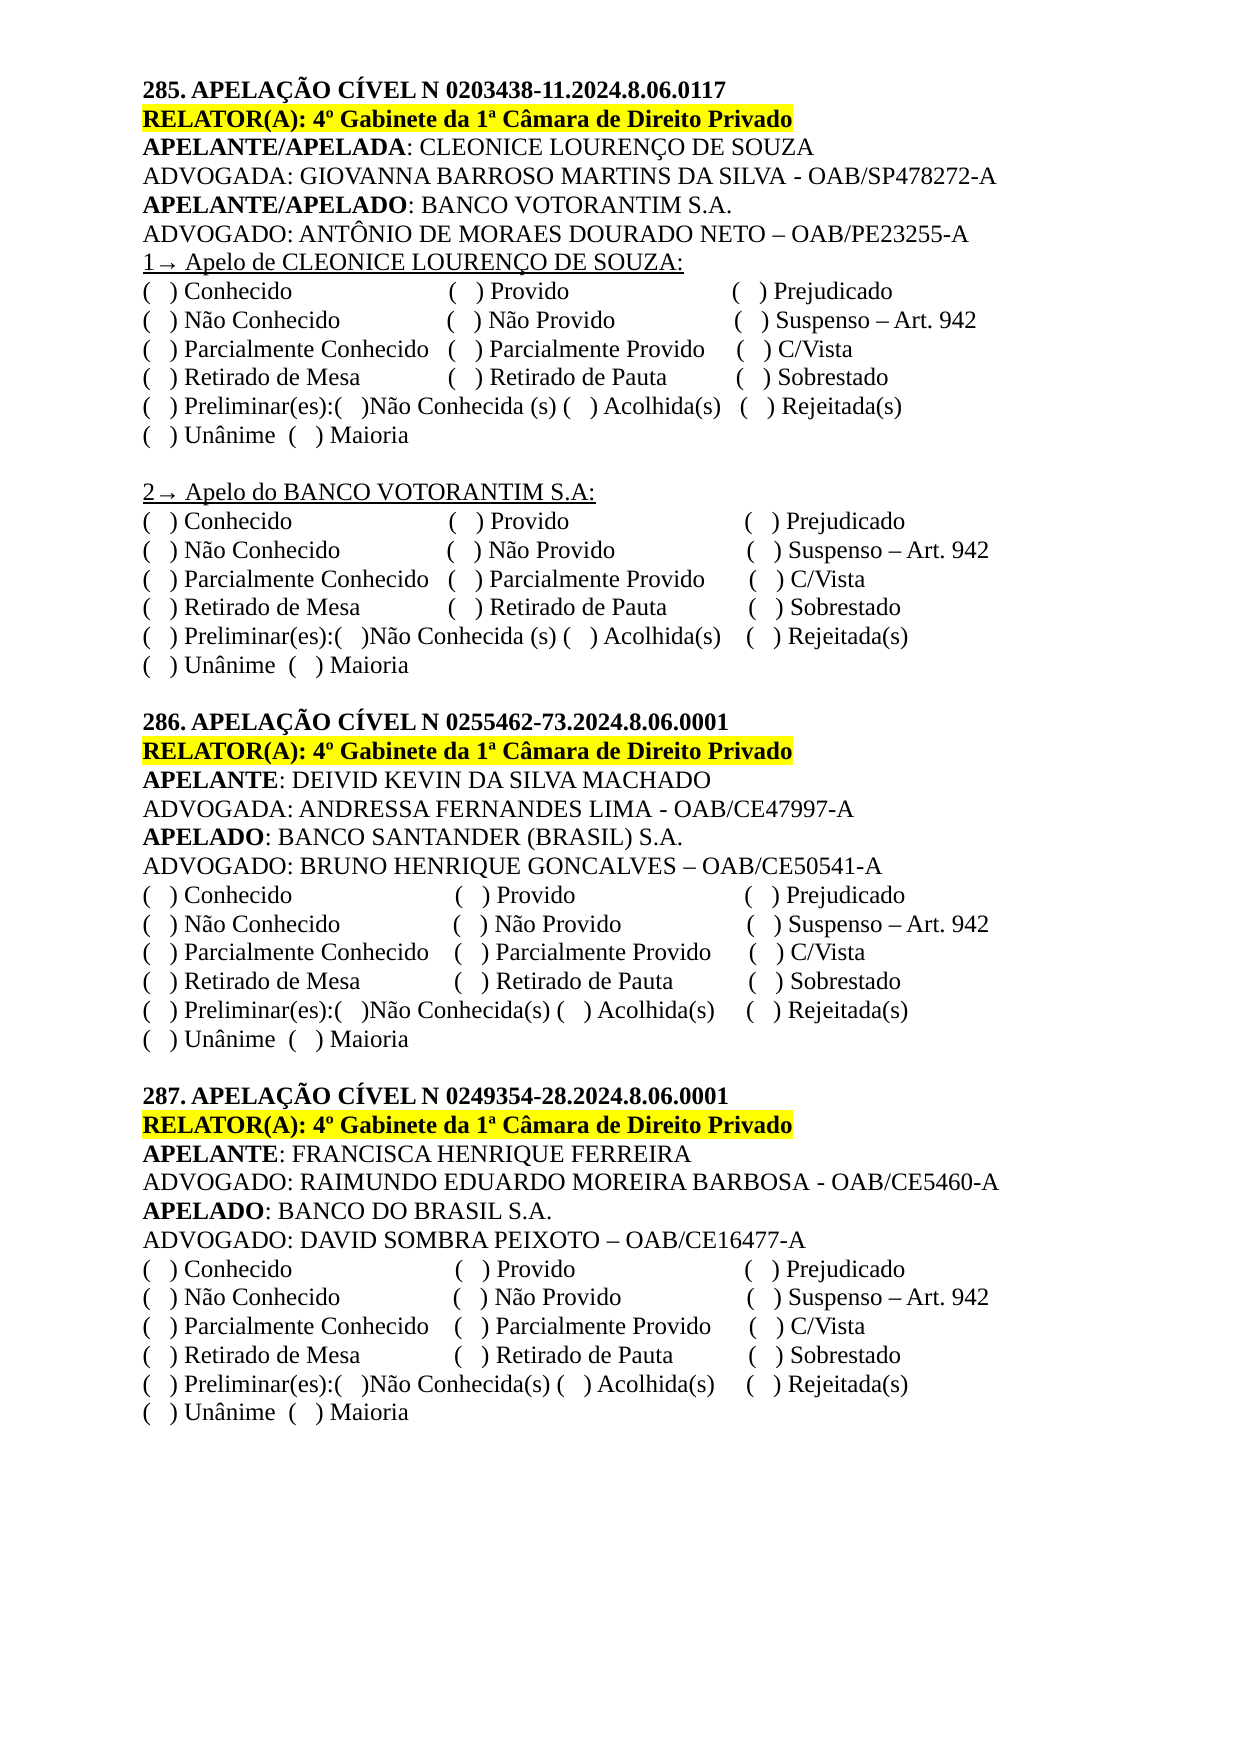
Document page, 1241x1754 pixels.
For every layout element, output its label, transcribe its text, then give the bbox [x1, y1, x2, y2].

text ( ) Não Conhecido ( ) Não Provido ( ) Suspenso – Art. 942 [142, 305, 1158, 334]
text ( ) Preliminar(es):( )Não Conhecida(s) ( ) Acolhida(s) ( ) Rejeitada(s) [142, 1369, 1158, 1397]
text ( ) Unânime ( ) Maioria [142, 1397, 1141, 1484]
text ( ) Retirado de Mesa ( ) Retirado de Pauta ( ) Sobrestado [142, 592, 1158, 621]
text ( ) Parcialmente Conhecido ( ) Parcialmente Provido ( ) C/Vista [142, 937, 1158, 966]
text ( ) Não Conhecido ( ) Não Provido ( ) Suspenso – Art. 942 [142, 535, 1158, 564]
text ( ) Preliminar(es):( )Não Conhecida(s) ( ) Acolhida(s) ( ) Rejeitada(s) [142, 995, 1158, 1024]
text ( ) Parcialmente Conhecido ( ) Parcialmente Provido ( ) C/Vista [142, 564, 1158, 592]
text ( ) Unânime ( ) Maioria 286. APELAÇÃO CÍVEL N 0255462-73.2024.8.06.0001 RELATOR(A): 4º Gabinete da 1ª Câmara de Direito Privado APELANTE: DEIVID KEVIN DA SILVA MACHADO ADVOGADA: ANDRESSA FERNANDES LIMA - OAB/CE47997-A APELADO: BANCO SANTANDER (BRASIL) S.A. ADVOGADO: BRUNO HENRIQUE GONCALVES – OAB/CE50541-A [142, 650, 1141, 880]
text ( ) Unânime ( ) Maioria [142, 420, 1158, 449]
text ( ) Conhecido ( ) Provido ( ) Prejudicado [142, 276, 1141, 305]
text ( ) Conhecido ( ) Provido ( ) Prejudicado [142, 1254, 1141, 1282]
text ( ) Parcialmente Conhecido ( ) Parcialmente Provido ( ) C/Vista [142, 334, 1158, 362]
text ( ) Conhecido ( ) Provido ( ) Prejudicado [142, 506, 1141, 535]
text 2→ Apelo do BANCO VOTORANTIM S.A: [142, 477, 1141, 506]
text 285. APELAÇÃO CÍVEL N 0203438-11.2024.8.06.0117 RELATOR(A): 4º Gabinete da 1ª Câmara de Direito Privado APELANTE/APELADA: CLEONICE LOURENÇO DE SOUZA ADVOGADA: GIOVANNA BARROSO MARTINS DA SILVA - OAB/SP478272-A APELANTE/APELADO: BANCO VOTORANTIM S.A. ADVOGADO: ANTÔNIO DE MORAES DOURADO NETO – OAB/PE23255-A [142, 75, 1141, 247]
text ( ) Retirado de Mesa ( ) Retirado de Pauta ( ) Sobrestado [142, 362, 1158, 391]
text ( ) Unânime ( ) Maioria 287. APELAÇÃO CÍVEL N 0249354-28.2024.8.06.0001 RELATOR(A): 4º Gabinete da 1ª Câmara de Direito Privado APELANTE: FRANCISCA HENRIQUE FERREIRA ADVOGADO: RAIMUNDO EDUARDO MOREIRA BARBOSA - OAB/CE5460-A APELADO: BANCO DO BRASIL S.A. ADVOGADO: DAVID SOMBRA PEIXOTO – OAB/CE16477-A [142, 1024, 1141, 1254]
text 1→ Apelo de CLEONICE LOURENÇO DE SOUZA: [142, 247, 1141, 276]
text ( ) Retirado de Mesa ( ) Retirado de Pauta ( ) Sobrestado [142, 1340, 1158, 1369]
text ( ) Retirado de Mesa ( ) Retirado de Pauta ( ) Sobrestado [142, 966, 1158, 995]
text ( ) Não Conhecido ( ) Não Provido ( ) Suspenso – Art. 942 [142, 1282, 1158, 1311]
text ( ) Parcialmente Conhecido ( ) Parcialmente Provido ( ) C/Vista [142, 1311, 1158, 1340]
text ( ) Preliminar(es):( )Não Conhecida (s) ( ) Acolhida(s) ( ) Rejeitada(s) [142, 391, 1158, 420]
text ( ) Conhecido ( ) Provido ( ) Prejudicado [142, 880, 1141, 909]
text ( ) Não Conhecido ( ) Não Provido ( ) Suspenso – Art. 942 [142, 909, 1158, 937]
text ( ) Preliminar(es):( )Não Conhecida (s) ( ) Acolhida(s) ( ) Rejeitada(s) [142, 621, 1158, 650]
